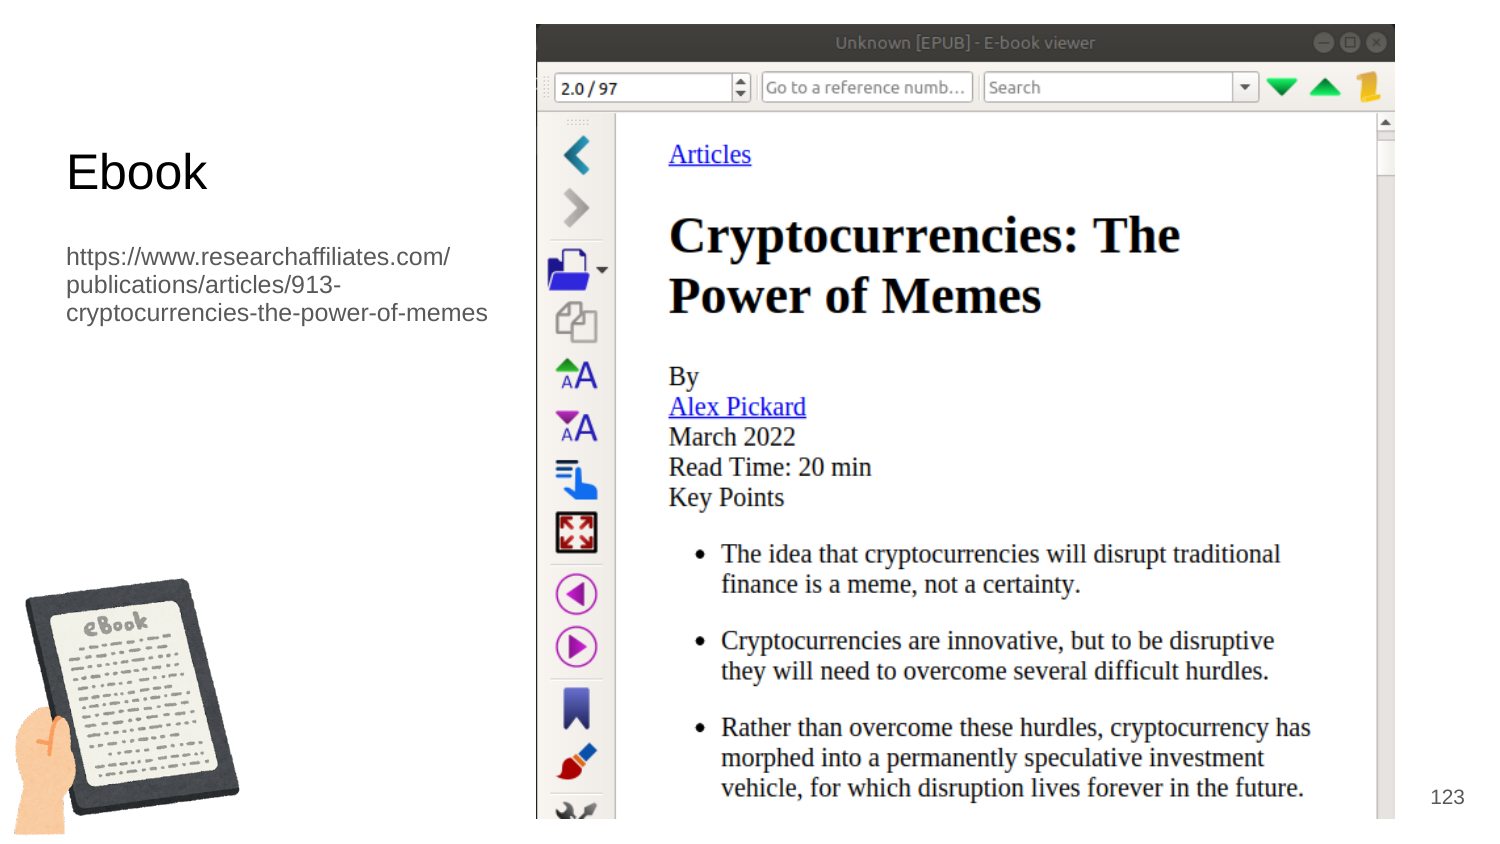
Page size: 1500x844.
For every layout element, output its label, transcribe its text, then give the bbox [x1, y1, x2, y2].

picture [0, 573, 251, 844]
picture [536, 24, 1395, 819]
list https://www.researchaffiliates.com/publications/articles/913-cryptocurrencies-the-power-of-memes [51, 227, 512, 750]
title Ebook [51, 91, 512, 216]
slide_number [1389, 764, 1480, 830]
